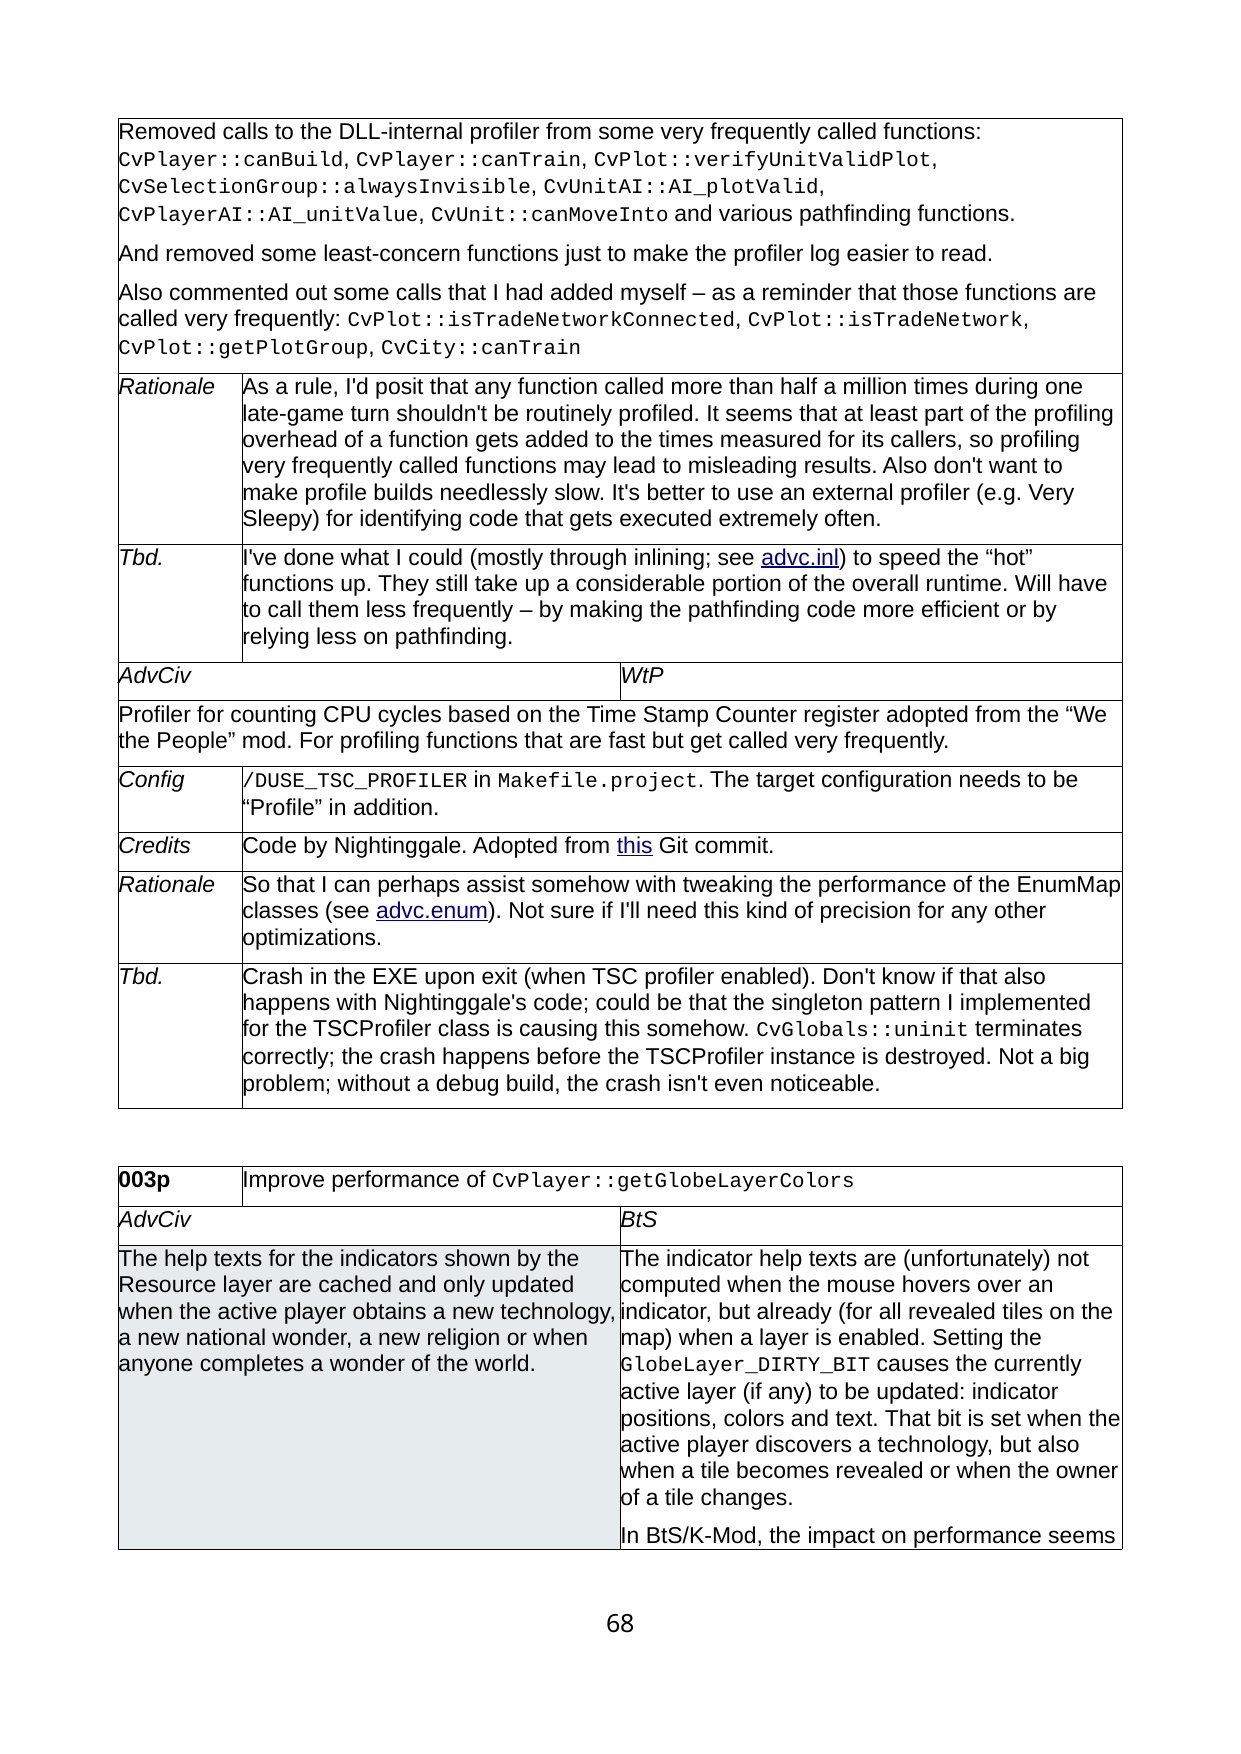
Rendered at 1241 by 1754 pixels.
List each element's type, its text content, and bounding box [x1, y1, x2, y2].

table_cell The help texts for the indicators shown by the Resource layer are cached and only updated when the active player obtains a new technology, a new national wonder, a new religion or when anyone completes a wonder of the world. [119, 1246, 620, 1549]
table_cell Crash in the EXE upon exit (when TSC profiler enabled). Don't know if that also happens with Nightinggale's code; could be that the singleton pattern I implemented for the TSCProfiler class is causing this somehow. CvGlobals::uninit terminates correctly; the crash happens before the TSCProfiler instance is destroyed. Not a big problem; without a debug build, the crash isn't even noticeable. [243, 964, 1122, 1108]
table_cell AdvCiv [119, 663, 620, 700]
table_cell The indicator help texts are (unfortunately) not computed when the mouse hovers over an indicator, but already (for all revealed tiles on the map) when a layer is enabled. Setting the GlobeLayer_DIRTY_BIT causes the currently active layer (if any) to be updated: indicator positions, colors and text. That bit is set when the active player discovers a technology, but also when a tile becomes revealed or when the owner of a tile changes. In BtS/K-Mod, the impact on performance seems [621, 1246, 1122, 1549]
table_cell Profiler for counting CPU cycles based on the Time Stamp Counter register adopted from the “We the People” mod. For profiling functions that are fast but get called very frequently. [119, 701, 1122, 766]
table_cell As a rule, I'd posit that any function called more than half a million times during one late-game turn shouldn't be routinely profiled. It seems that at least part of the profiling overhead of a function gets added to the times measured for its callers, so profiling very frequently called functions may lead to misleading results. Also don't want to make profile builds needlessly slow. It's better to use an external profiler (e.g. Very Sleepy) for identifying code that gets executed extremely often. [243, 374, 1122, 544]
table_cell Rationale [119, 872, 242, 963]
table_cell BtS [621, 1207, 1122, 1245]
table_header 003p [119, 1167, 242, 1206]
table_cell So that I can perhaps assist somehow with tweaking the performance of the EnumMap classes (see advc.enum). Not sure if I'll need this kind of precision for any other optimizations. [243, 872, 1122, 963]
table_cell Credits [119, 833, 242, 871]
table_cell Code by Nightinggale. Adopted from this Git commit. [243, 833, 1122, 871]
table_header Improve performance of CvPlayer::getGlobeLayerColors [243, 1167, 1122, 1206]
table_cell Tbd. [119, 964, 242, 1108]
table_cell /DUSE_TSC_PROFILER in Makefile.project. The target configuration needs to be “Profile” in addition. [243, 767, 1122, 832]
table_cell Rationale [119, 374, 242, 544]
table_cell Removed calls to the DLL-internal profiler from some very frequently called functions: CvPlayer::canBuild, CvPlayer::canTrain, CvPlot::verifyUnitValidPlot, CvSelectionGroup::alwaysInvisible, CvUnitAI::AI_plotValid, CvPlayerAI::AI_unitValue, CvUnit::canMoveInto and various pathfinding functions. And removed some least-concern functions just to make the profiler log easier to read. Also commented out some calls that I had added myself – as a reminder that those functions are called very frequently: CvPlot::isTradeNetworkConnected, CvPlot::isTradeNetwork, CvPlot::getPlotGroup, CvCity::canTrain [119, 119, 1122, 373]
table_cell Config [119, 767, 242, 832]
table_cell I've done what I could (mostly through inlining; see advc.inl) to speed the “hot” functions up. They still take up a considerable portion of the overall runtime. Will have to call them less frequently – by making the pathfinding code more efficient or by relying less on pathfinding. [243, 545, 1122, 662]
table_cell WtP [621, 663, 1122, 700]
table_cell AdvCiv [119, 1207, 620, 1245]
table_cell Tbd. [119, 545, 242, 662]
